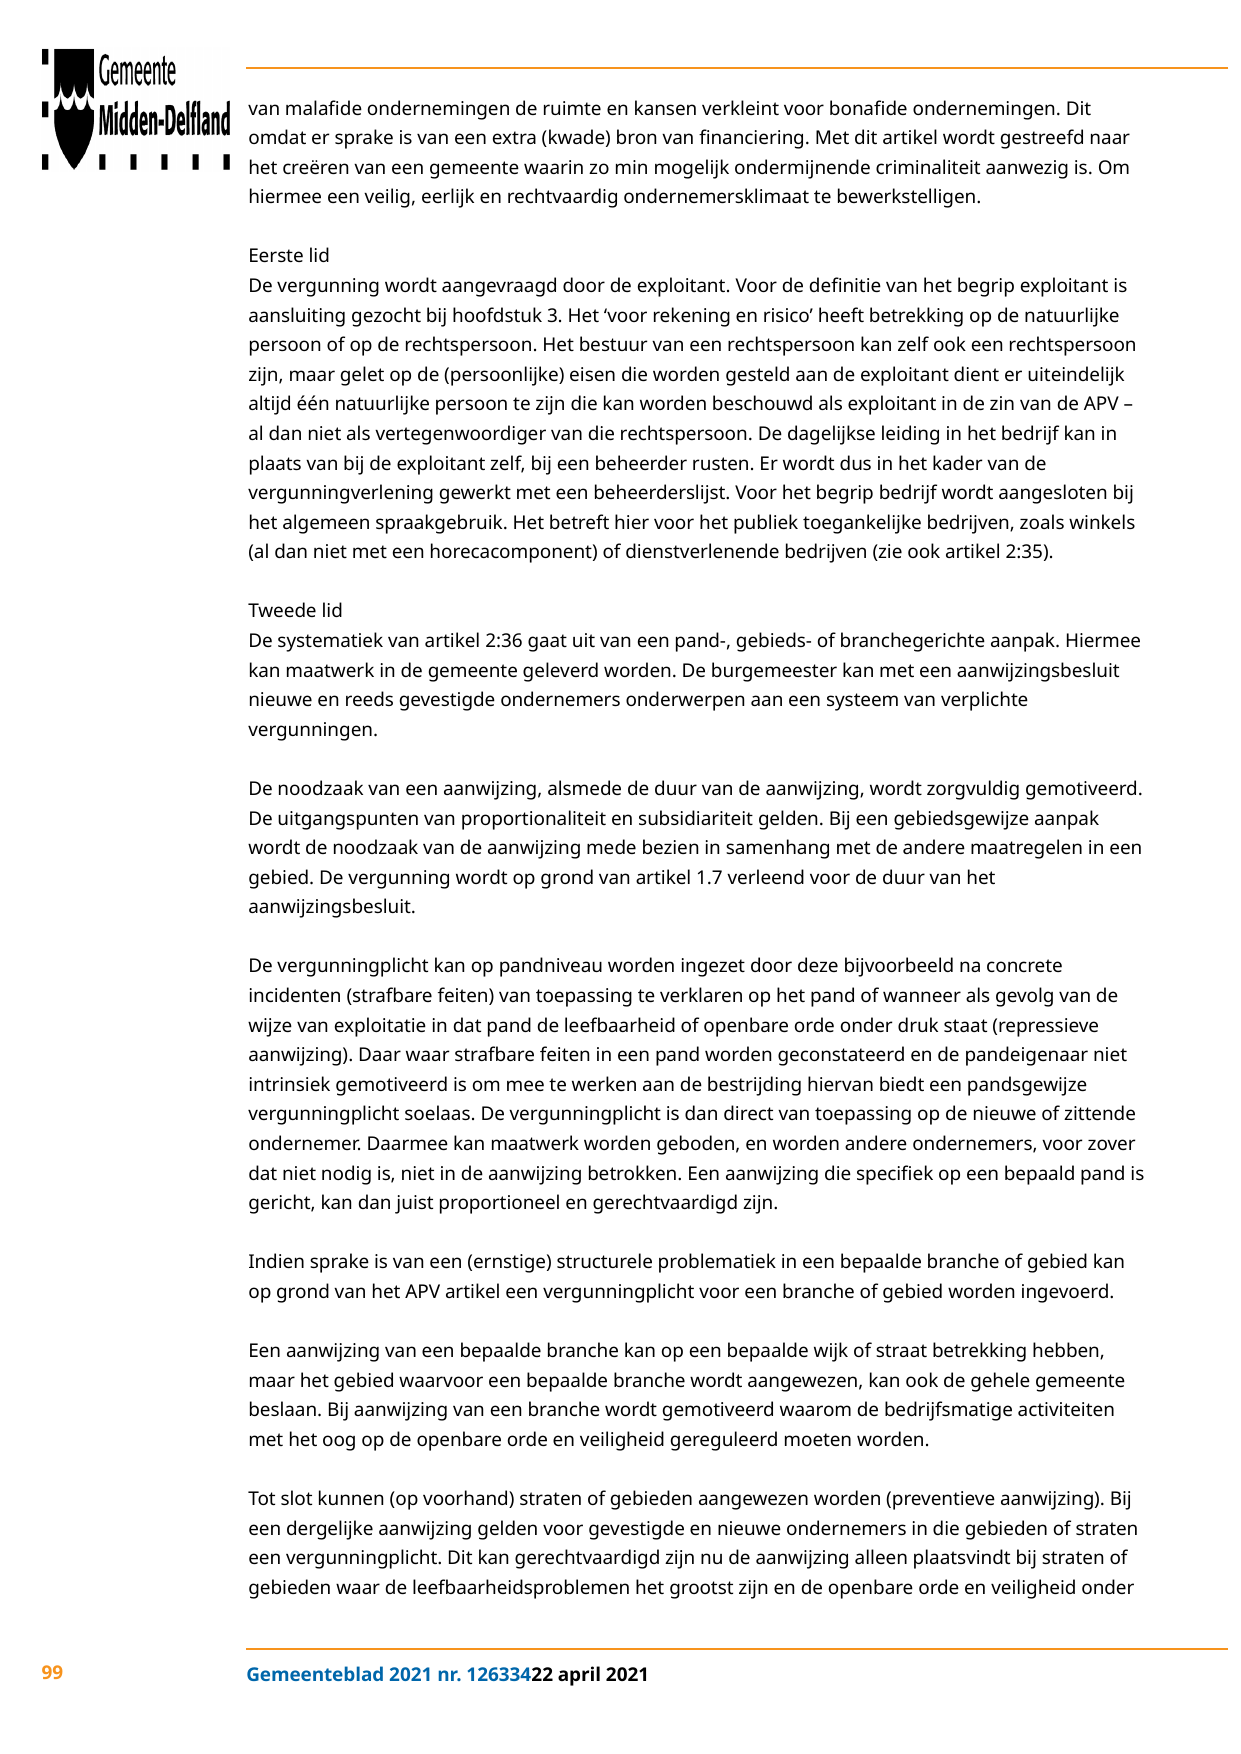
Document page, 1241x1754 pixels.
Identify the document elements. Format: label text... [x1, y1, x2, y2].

text Eerste lid [248, 243, 1152, 268]
text Een aanwijzing van een bepaalde branche kan op een bepaalde wijk of straat betrekking hebben, maar het gebied waarvoor een bepaalde branche wordt aangewezen, kan ook de gehele gemeente beslaan. Bij aanwijzing van een branche wordt gemotiveerd waarom de bedrijfsmatige activiteiten met het oog op de openbare orde en veiligheid gereguleerd moeten worden. [248, 1337, 1152, 1452]
text van malafide ondernemingen de ruimte en kansen verkleint voor bonafide ondernemingen. Dit omdat er sprake is van een extra (kwade) bron van financiering. Met dit artikel wordt gestreefd naar het creëren van een gemeente waarin zo min mogelijk ondermijnende criminaliteit aanwezig is. Om hiermee een veilig, eerlijk en rechtvaardig ondernemersklimaat te bewerkstelligen. [248, 95, 1152, 209]
text Tot slot kunnen (op voorhand) straten of gebieden aangewezen worden (preventieve aanwijzing). Bij een dergelijke aanwijzing gelden voor gevestigde en nieuwe ondernemers in die gebieden of straten een vergunningplicht. Dit kan gerechtvaardigd zijn nu de aanwijzing alleen plaatsvindt bij straten of gebieden waar de leefbaarheidsproblemen het grootst zijn en de openbare orde en veiligheid onder [248, 1485, 1152, 1600]
text Indien sprake is van een (ernstige) structurele problematiek in een bepaalde branche of gebied kan op grond van het APV artikel een vergunningplicht voor een branche of gebied worden ingevoerd. [248, 1248, 1152, 1304]
text Tweede lid [248, 598, 1152, 623]
text De vergunningplicht kan op pandniveau worden ingezet door deze bijvoorbeeld na concrete incidenten (strafbare feiten) van toepassing te verklaren op het pand of wanneer als gevolg van de wijze van exploitatie in dat pand de leefbaarheid of openbare orde onder druk staat (repressieve aanwijzing). Daar waar strafbare feiten in een pand worden geconstateerd en de pandeigenaar niet intrinsiek gemotiveerd is om mee te werken aan de bestrijding hiervan biedt een pandsgewijze vergunningplicht soelaas. De vergunningplicht is dan direct van toepassing op de nieuwe of zittende ondernemer. Daarmee kan maatwerk worden geboden, en worden andere ondernemers, voor zover dat niet nodig is, niet in de aanwijzing betrokken. Een aanwijzing die specifiek op een bepaald pand is gericht, kan dan juist proportioneel en gerechtvaardigd zijn. [248, 953, 1152, 1215]
text De systematiek van artikel 2:36 gaat uit van een pand-, gebieds- of branchegerichte aanpak. Hiermee kan maatwerk in de gemeente geleverd worden. De burgemeester kan met een aanwijzingsbesluit nieuwe en reeds gevestigde ondernemers onderwerpen aan een systeem van verplichte vergunningen. [248, 627, 1152, 742]
text De noodzaak van een aanwijzing, alsmede de duur van de aanwijzing, wordt zorgvuldig gemotiveerd. De uitgangspunten van proportionaliteit en subsidiariteit gelden. Bij een gebiedsgewijze aanpak wordt de noodzaak van de aanwijzing mede bezien in samenhang met de andere maatregelen in een gebied. De vergunning wordt op grond van artikel 1.7 verleend voor de duur van het aanwijzingsbesluit. [248, 775, 1152, 919]
picture [41, 47, 231, 172]
text De vergunning wordt aangevraagd door de exploitant. Voor de definitie van het begrip exploitant is aansluiting gezocht bij hoofdstuk 3. Het ‘voor rekening en risico’ heeft betrekking op de natuurlijke persoon of op de rechtspersoon. Het bestuur van een rechtspersoon kan zelf ook een rechtspersoon zijn, maar gelet op de (persoonlijke) eisen die worden gesteld aan de exploitant dient er uiteindelijk altijd één natuurlijke persoon te zijn die kan worden beschouwd als exploitant in de zin van de APV – al dan niet als vertegenwoordiger van die rechtspersoon. De dagelijkse leiding in het bedrijf kan in plaats van bij de exploitant zelf, bij een beheerder rusten. Er wordt dus in het kader van de vergunningverlening gewerkt met een beheerderslijst. Voor het begrip bedrijf wordt aangesloten bij het algemeen spraakgebruik. Het betreft hier voor het publiek toegankelijke bedrijven, zoals winkels (al dan niet met een horecacomponent) of dienstverlenende bedrijven (zie ook artikel 2:35). [248, 272, 1152, 564]
